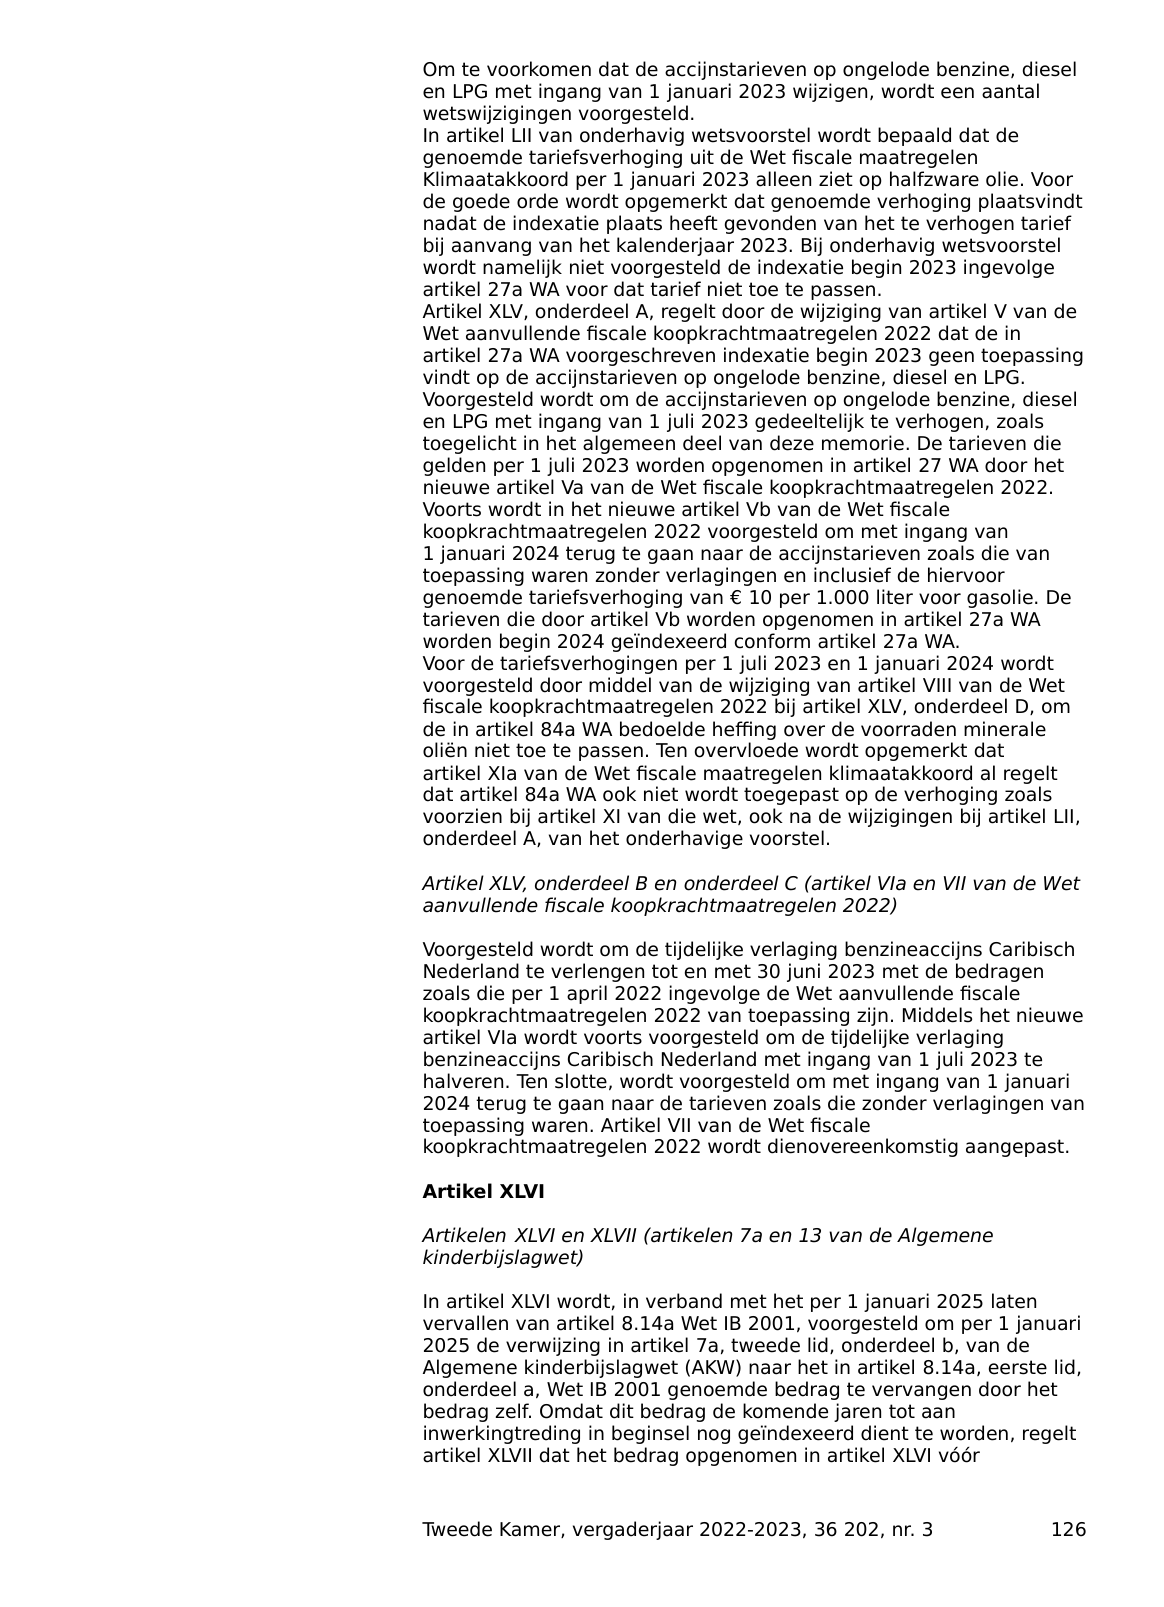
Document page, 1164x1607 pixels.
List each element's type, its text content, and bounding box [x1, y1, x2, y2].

text Om te voorkomen dat de accijnstarieven op ongelode benzine, diesel en LPG met ingang van 1 januari 2023 wijzigen, wordt een aantal wetswijzigingen voorgesteld. [422, 59, 1087, 125]
text Voorgesteld wordt om de tijdelijke verlaging benzineaccijns Caribisch Nederland te verlengen tot en met 30 juni 2023 met de bedragen zoals die per 1 april 2022 ingevolge de Wet aanvullende fiscale koopkrachtmaatregelen 2022 van toepassing zijn. Middels het nieuwe artikel VIa wordt voorts voorgesteld om de tijdelijke verlaging benzineaccijns Caribisch Nederland met ingang van 1 juli 2023 te halveren. Ten slotte, wordt voorgesteld om met ingang van 1 januari 2024 terug te gaan naar de tarieven zoals die zonder verlagingen van toepassing waren. Artikel VII van de Wet fiscale koopkrachtmaatregelen 2022 wordt dienovereenkomstig aangepast. [422, 939, 1087, 1158]
subtitle Artikel XLV, onderdeel B en onderdeel C (artikel VIa en VII van de Wet aanvullende fiscale koopkrachtmaatregelen 2022) [422, 872, 1087, 916]
subtitle Artikelen XLVI en XLVII (artikelen 7a en 13 van de Algemene kinderbijslagwet) [422, 1225, 1087, 1269]
text Artikel XLV, onderdeel A, regelt door de wijziging van artikel V van de Wet aanvullende fiscale koopkrachtmaatregelen 2022 dat de in artikel 27a WA voorgeschreven indexatie begin 2023 geen toepassing vindt op de accijnstarieven op ongelode benzine, diesel en LPG. [422, 301, 1087, 389]
text Voor de tariefsverhogingen per 1 juli 2023 en 1 januari 2024 wordt voorgesteld door middel van de wijziging van artikel VIII van de Wet fiscale koopkrachtmaatregelen 2022 bij artikel XLV, onderdeel D, om de in artikel 84a WA bedoelde heffing over de voorraden minerale oliën niet toe te passen. Ten overvloede wordt opgemerkt dat artikel XIa van de Wet fiscale maatregelen klimaatakkoord al regelt dat artikel 84a WA ook niet wordt toegepast op de verhoging zoals voorzien bij artikel XI van die wet, ook na de wijzigingen bij artikel LII, onderdeel A, van het onderhavige voorstel. [422, 652, 1087, 850]
text In artikel XLVI wordt, in verband met het per 1 januari 2025 laten vervallen van artikel 8.14a Wet IB 2001, voorgesteld om per 1 januari 2025 de verwijzing in artikel 7a, tweede lid, onderdeel b, van de Algemene kinderbijslagwet (AKW) naar het in artikel 8.14a, eerste lid, onderdeel a, Wet IB 2001 genoemde bedrag te vervangen door het bedrag zelf. Omdat dit bedrag de komende jaren tot aan inwerkingtreding in beginsel nog geïndexeerd dient te worden, regelt artikel XLVII dat het bedrag opgenomen in artikel XLVI vóór [422, 1291, 1087, 1467]
text Voorgesteld wordt om de accijnstarieven op ongelode benzine, diesel en LPG met ingang van 1 juli 2023 gedeeltelijk te verhogen, zoals toegelicht in het algemeen deel van deze memorie. De tarieven die gelden per 1 juli 2023 worden opgenomen in artikel 27 WA door het nieuwe artikel Va van de Wet fiscale koopkrachtmaatregelen 2022. [422, 389, 1087, 499]
text In artikel LII van onderhavig wetsvoorstel wordt bepaald dat de genoemde tariefsverhoging uit de Wet fiscale maatregelen Klimaatakkoord per 1 januari 2023 alleen ziet op halfzware olie. Voor de goede orde wordt opgemerkt dat genoemde verhoging plaatsvindt nadat de indexatie plaats heeft gevonden van het te verhogen tarief bij aanvang van het kalenderjaar 2023. Bij onderhavig wetsvoorstel wordt namelijk niet voorgesteld de indexatie begin 2023 ingevolge artikel 27a WA voor dat tarief niet toe te passen. [422, 125, 1087, 301]
text Voorts wordt in het nieuwe artikel Vb van de Wet fiscale koopkrachtmaatregelen 2022 voorgesteld om met ingang van 1 januari 2024 terug te gaan naar de accijnstarieven zoals die van toepassing waren zonder verlagingen en inclusief de hiervoor genoemde tariefsverhoging van € 10 per 1.000 liter voor gasolie. De tarieven die door artikel Vb worden opgenomen in artikel 27a WA worden begin 2024 geïndexeerd conform artikel 27a WA. [422, 499, 1087, 652]
subtitle Artikel XLVI [422, 1181, 1087, 1203]
